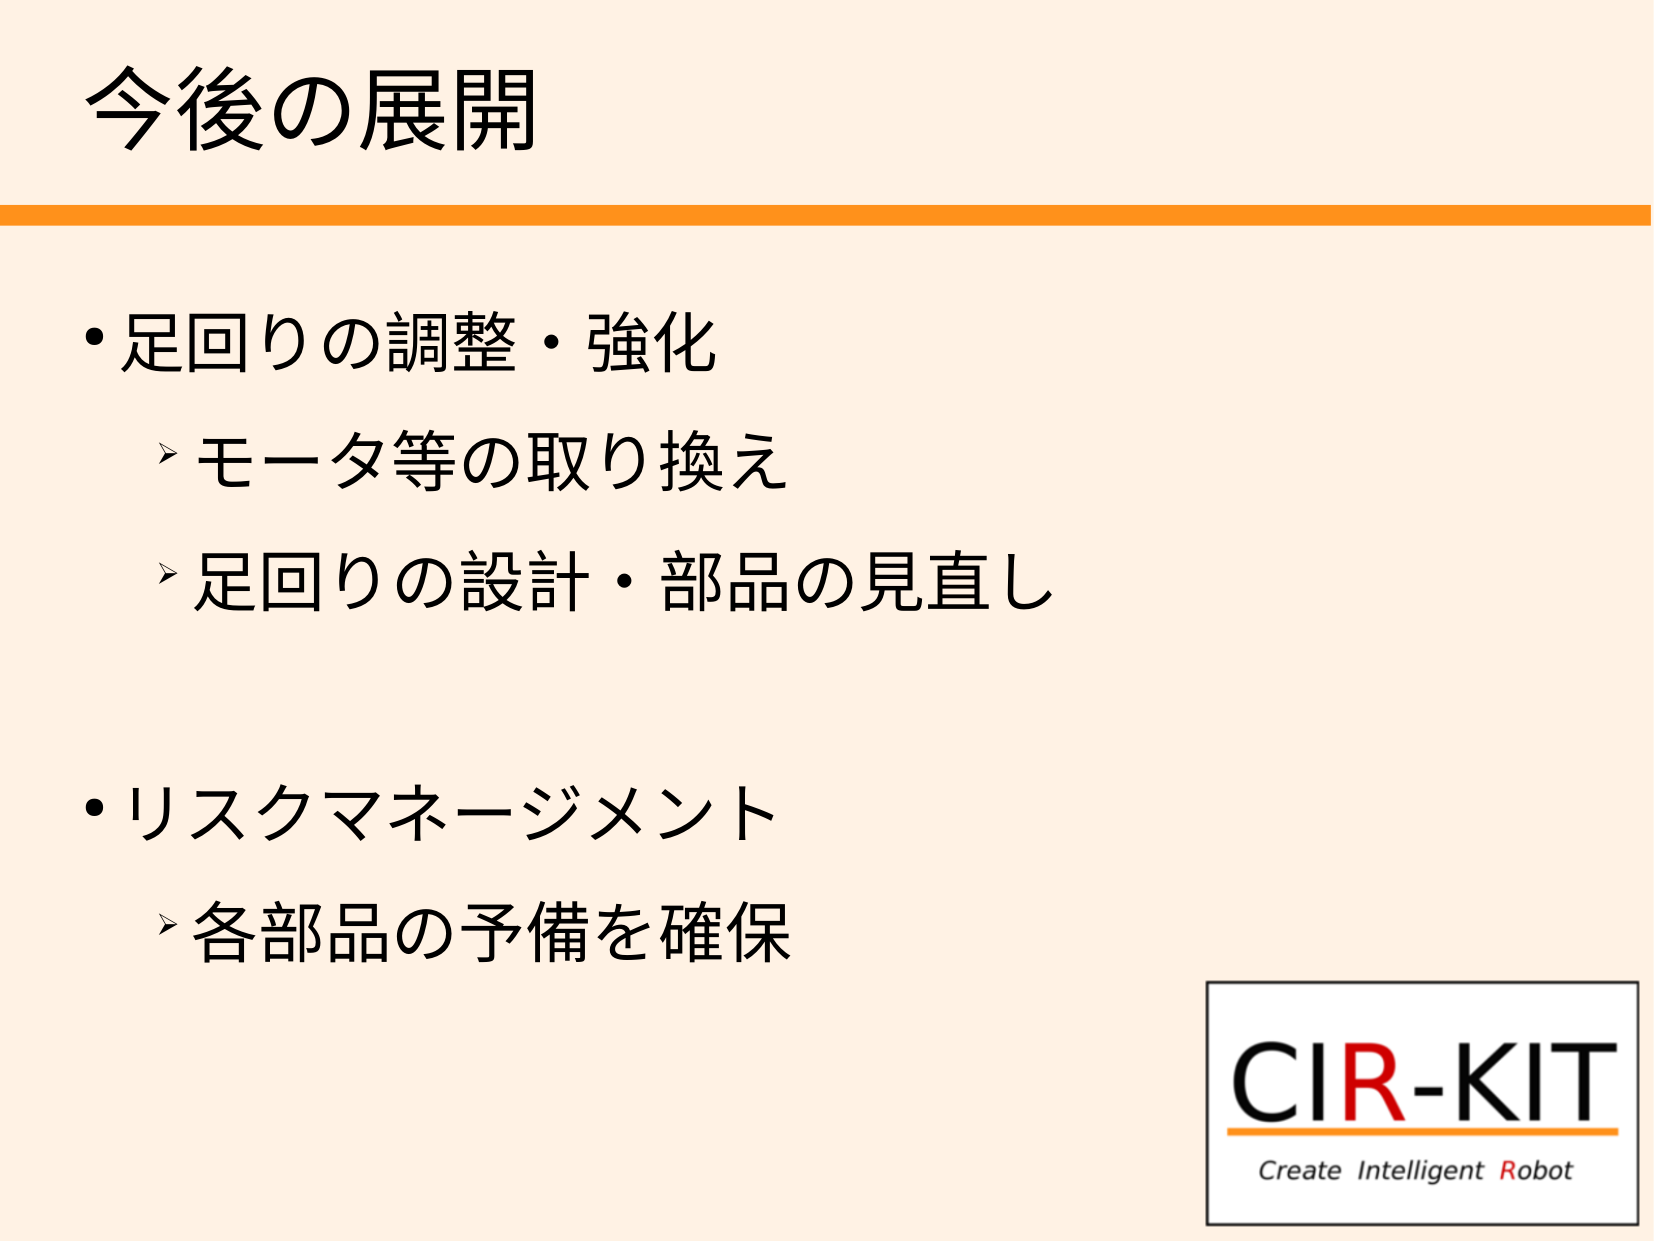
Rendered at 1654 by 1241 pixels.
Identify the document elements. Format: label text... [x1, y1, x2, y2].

title 今後の展開 [82, 0, 1571, 208]
subtitle 足回りの調整・強化 モータ等の取り換え 足回りの設計・部品の見直し リスクマネージメント 各部品の予備を確保 [82, 290, 1571, 1010]
picture [0, 0, 1654, 1241]
